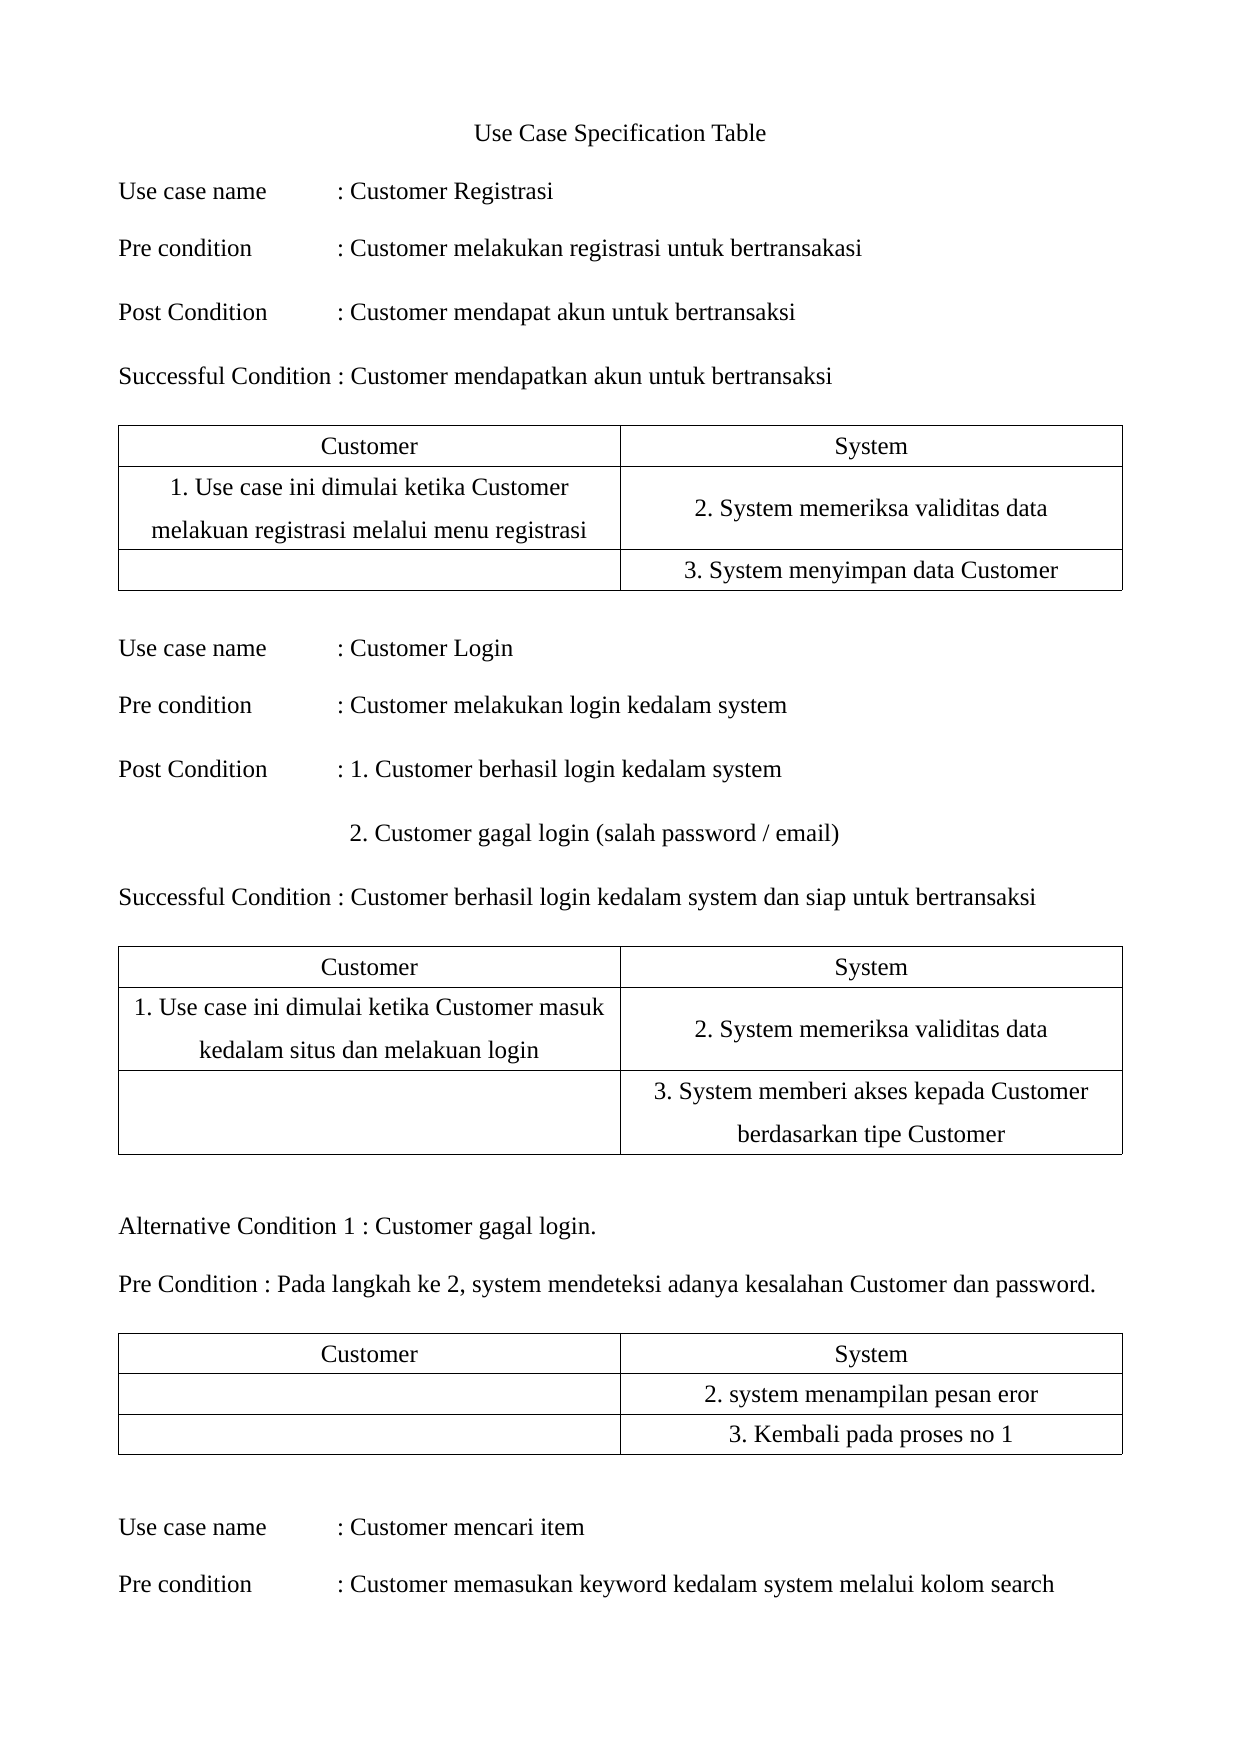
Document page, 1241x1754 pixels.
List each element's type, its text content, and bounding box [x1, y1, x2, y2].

table_cell 3. System memberi akses kepada Customer berdasarkan tipe Customer [621, 1071, 1122, 1153]
table_cell 2. System memeriksa validitas data [621, 467, 1122, 549]
table_header Customer [119, 426, 620, 466]
table_cell 2. system menampilan pesan eror [621, 1374, 1122, 1413]
table_header Customer [119, 947, 620, 987]
table_cell 1. Use case ini dimulai ketika Customer masuk kedalam situs dan melakuan login [119, 988, 620, 1070]
text Alternative Condition 1 : Customer gagal login. [118, 1211, 1122, 1240]
text Pre Condition : Pada langkah ke 2, system mendeteksi adanya kesalahan Customer dan password. [118, 1269, 1122, 1298]
text Pre condition : Customer melakukan login kedalam system [118, 690, 1122, 719]
text Use Case Specification Table [118, 118, 1122, 147]
table_header System [621, 947, 1122, 987]
text Use case name : Customer mencari item [118, 1512, 1122, 1540]
text Post Condition : Customer mendapat akun untuk bertransaksi [118, 297, 1122, 326]
text Successful Condition : Customer berhasil login kedalam system dan siap untuk bertransaksi [118, 882, 1122, 911]
table_cell 3. System menyimpan data Customer [621, 550, 1122, 589]
table_cell [119, 1374, 620, 1413]
text Use case name : Customer Login [118, 591, 1122, 661]
text Post Condition : 1. Customer berhasil login kedalam system [118, 754, 1122, 783]
table_header Customer [119, 1334, 620, 1373]
text Use case name : Customer Registrasi [118, 176, 1122, 204]
table_header System [621, 1334, 1122, 1373]
table_cell 3. Kembali pada proses no 1 [621, 1415, 1122, 1454]
text Pre condition : Customer memasukan keyword kedalam system melalui kolom search [118, 1569, 1122, 1598]
table_cell [119, 1415, 620, 1454]
text 2. Customer gagal login (salah password / email) [118, 818, 1122, 847]
text Successful Condition : Customer mendapatkan akun untuk bertransaksi [118, 361, 1122, 390]
table_cell [119, 1071, 620, 1153]
text Pre condition : Customer melakukan registrasi untuk bertransakasi [118, 233, 1122, 262]
table_cell [119, 550, 620, 589]
table_cell 2. System memeriksa validitas data [621, 988, 1122, 1070]
table_cell 1. Use case ini dimulai ketika Customer melakuan registrasi melalui menu registrasi [119, 467, 620, 549]
table_header System [621, 426, 1122, 466]
